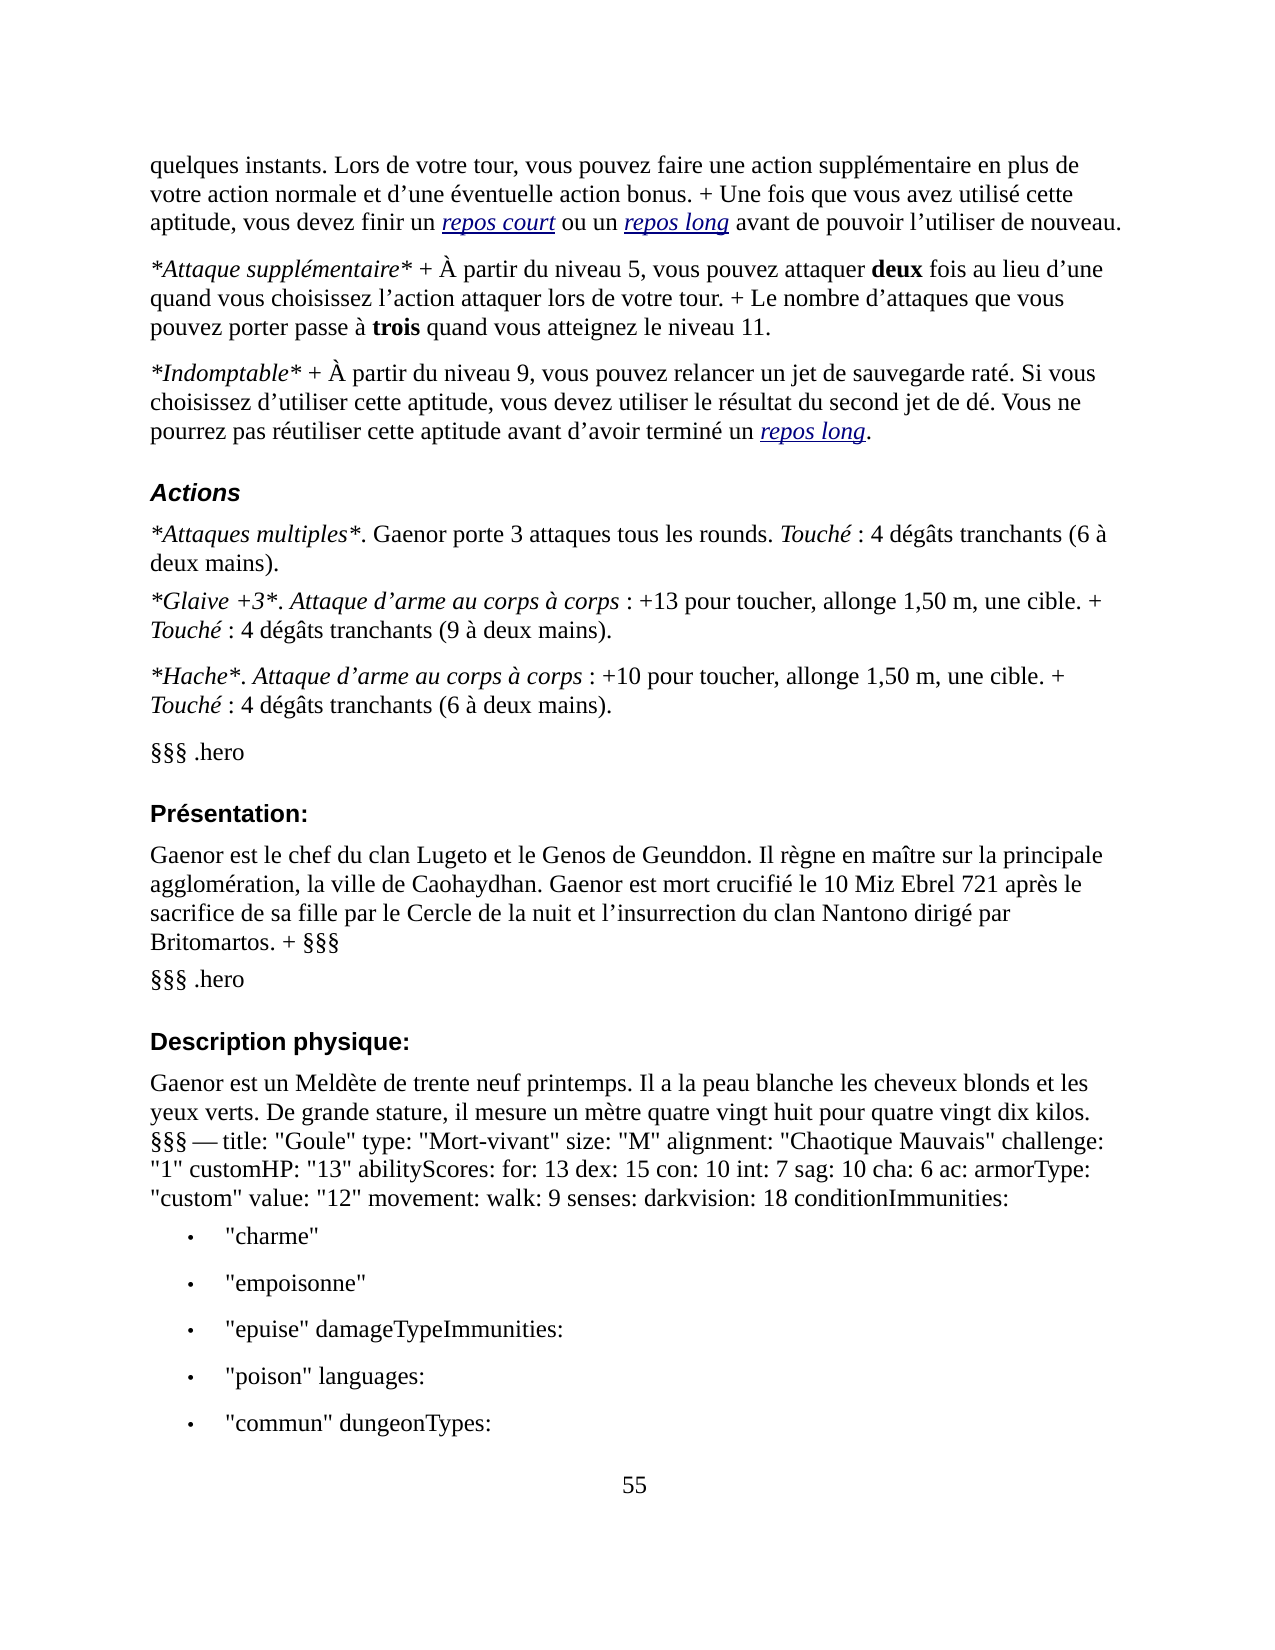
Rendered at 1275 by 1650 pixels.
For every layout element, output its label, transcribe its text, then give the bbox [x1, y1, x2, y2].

text *Attaques multiples*. Gaenor porte 3 attaques tous les rounds. Touché : 4 dégâts tranchants (6 à deux mains). [150, 519, 1125, 577]
text *Attaque supplémentaire* + À partir du niveau 5, vous pouvez attaquer deux fois au lieu d’une quand vous choisissez l’action attaquer lors de votre tour. + Le nombre d’attaques que vous pouvez porter passe à trois quand vous atteignez le niveau 11. [150, 254, 1125, 340]
text Gaenor est un Meldète de trente neuf printemps. Il a la peau blanche les cheveux blonds et les yeux verts. De grande stature, il mesure un mètre quatre vingt huit pour quatre vingt dix kilos. §§§ — title: "Goule" type: "Mort-vivant" size: "M" alignment: "Chaotique Mauvais" challenge: "1" customHP: "13" abilityScores: for: 13 dex: 15 con: 10 int: 7 sag: 10 cha: 6 ac: armorType: "custom" value: "12" movement: walk: 9 senses: darkvision: 18 conditionImmunities: [150, 1068, 1125, 1212]
list "epuise" damageTypeImmunities: [187, 1314, 1125, 1343]
list "commun" dungeonTypes: [187, 1408, 1125, 1436]
list "poison" languages: [187, 1361, 1125, 1390]
text Gaenor est le chef du clan Lugeto et le Genos de Geunddon. Il règne en maître sur la principale agglomération, la ville de Caohaydhan. Gaenor est mort crucifié le 10 Miz Ebrel 721 après le sacrifice de sa fille par le Cercle de la nuit et l’insurrection du clan Nantono dirigé par Britomartos. + §§§ [150, 841, 1125, 956]
text quelques instants. Lors de votre tour, vous pouvez faire une action supplémentaire en plus de votre action normale et d’une éventuelle action bonus. + Une fois que vous avez utilisé cette aptitude, vous devez finir un repos court ou un repos long avant de pouvoir l’utiliser de nouveau. [150, 150, 1125, 236]
list "charme" [187, 1221, 1125, 1250]
subtitle Présentation: [150, 799, 1125, 828]
list "empoisonne" [187, 1268, 1125, 1296]
subtitle Actions [150, 478, 1125, 507]
subtitle Description physique: [150, 1027, 1125, 1056]
text *Hache*. Attaque d’arme au corps à corps : +10 pour toucher, allonge 1,50 m, une cible. + Touché : 4 dégâts tranchants (6 à deux mains). [150, 661, 1125, 719]
text *Indomptable* + À partir du niveau 9, vous pouvez relancer un jet de sauvegarde raté. Si vous choisissez d’utiliser cette aptitude, vous devez utiliser le résultat du second jet de dé. Vous ne pourrez pas réutiliser cette aptitude avant d’avoir terminé un repos long. [150, 358, 1125, 444]
text §§§ .hero [150, 737, 1125, 766]
text §§§ .hero [150, 964, 1125, 993]
text *Glaive +3*. Attaque d’arme au corps à corps : +13 pour toucher, allonge 1,50 m, une cible. + Touché : 4 dégâts tranchants (9 à deux mains). [150, 586, 1125, 643]
